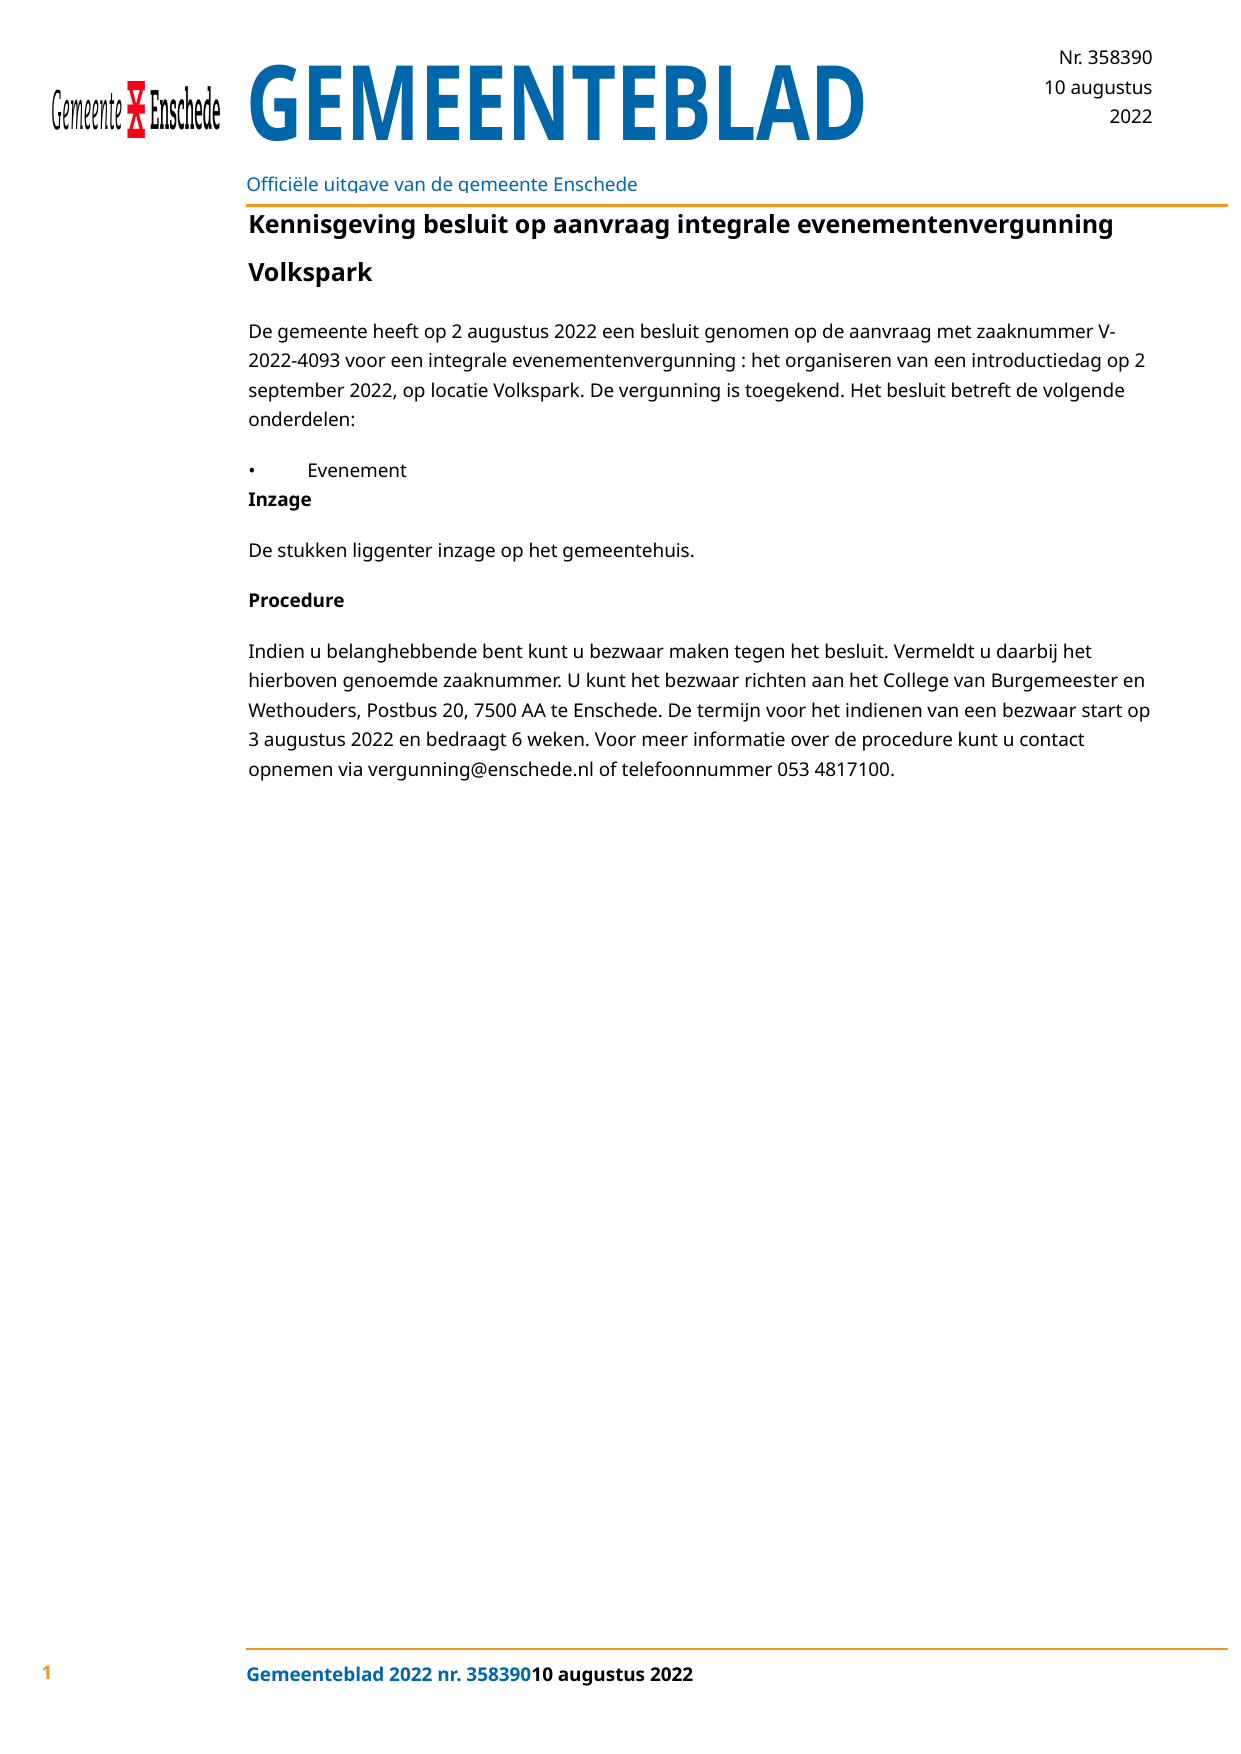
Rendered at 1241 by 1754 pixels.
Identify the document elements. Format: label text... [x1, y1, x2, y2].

list Evenement [248, 457, 1152, 483]
text Indien u belanghebbende bent kunt u bezwaar maken tegen het besluit. Vermeldt u daarbij het hierboven genoemde zaaknummer. U kunt het bezwaar richten aan het College van Burgemees­ter en Wethouders, Postbus 20, 7500 AA te Enschede. De termijn voor het indienen van een bezwaar start op 3 augustus 2022 en bedraagt 6 weken. Voor meer informatie over de procedure kunt u contact opnemen via vergunning@enschede.nl of telefoonnummer 053 4817100. [248, 638, 1152, 782]
text Inzage [248, 487, 1152, 512]
text De stukken liggenter inzage op het gemeentehuis. [248, 537, 1152, 563]
picture [41, 47, 231, 172]
text Procedure [248, 587, 1152, 613]
text De gemeente heeft op 2 augustus 2022 een besluit genomen op de aanvraag met zaaknummer V-2022-4093 voor een integrale evenementenvergunning : het organiseren van een introductiedag op 2 september 2022, op locatie Volkspark. De vergunning is toegekend. Het besluit betreft de volgende onderdelen: [248, 318, 1152, 432]
text Kennisgeving besluit op aanvraag integrale evenementenvergunning Volkspark [248, 207, 1152, 288]
